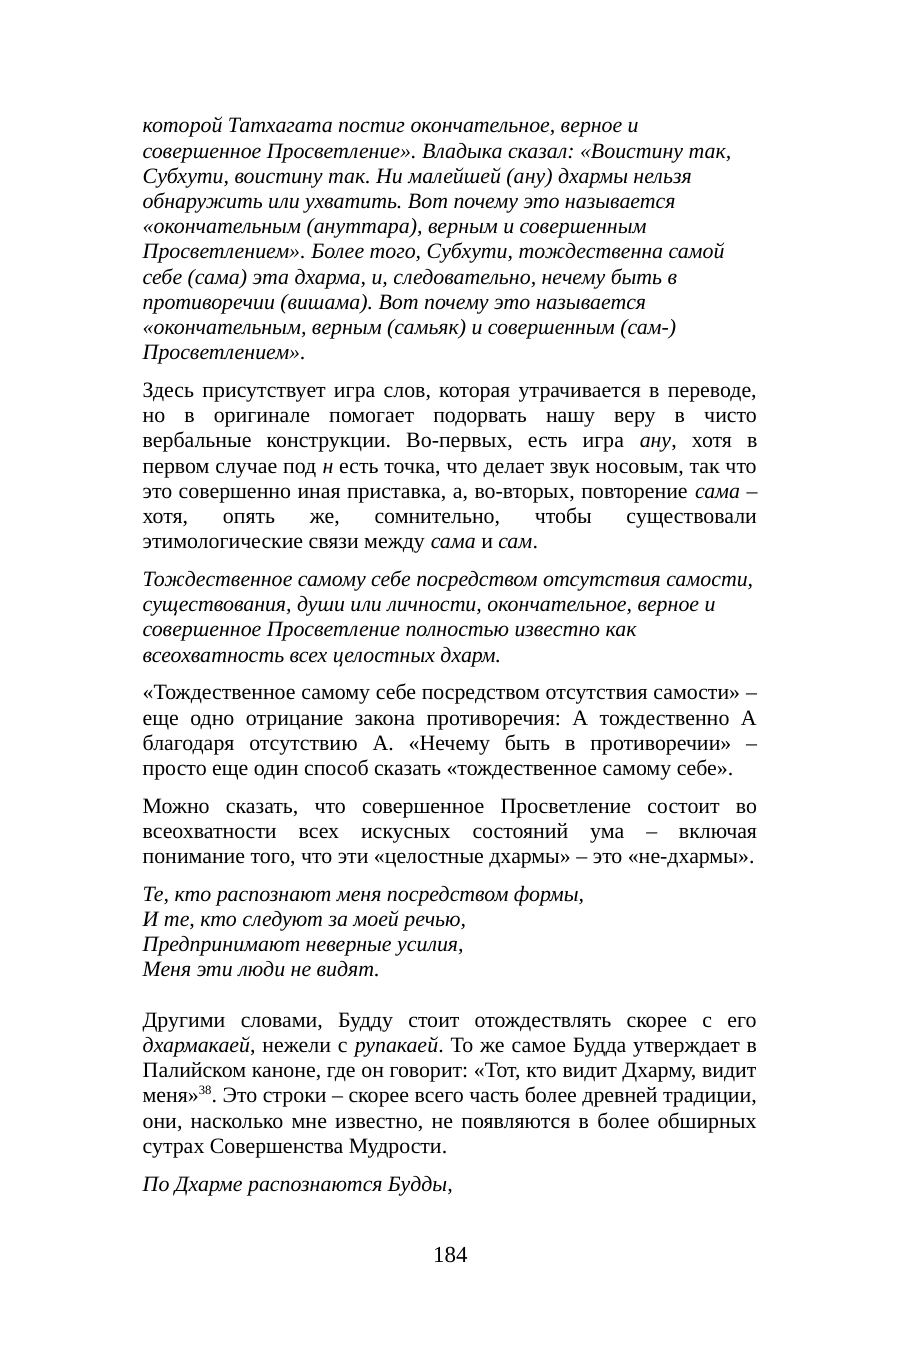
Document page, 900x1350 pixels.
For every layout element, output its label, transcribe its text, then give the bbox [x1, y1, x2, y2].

text «Тождественное самому себе посредством отсутствия самости» – еще одно отрицание закона противоречия: А тождественно А благодаря отсутствию А. «Нечему быть в противоречии» – просто еще один способ сказать «тождественное самому себе». [142, 679, 757, 780]
text Меня эти люди не видят. [142, 956, 757, 982]
text которой Татхагата постиг окончательное, верное и совершенное Просветление». Владыка сказал: «Воистину так, Субхути, воистину так. Ни малейшей (ану) дхармы нельзя обнаружить или ухватить. Вот почему это называется «окончательным (ануттара), верным и совершенным Просветлением». Более того, Субхути, тождественна самой себе (сама) эта дхарма, и, следовательно, нечему быть в противоречии (вишама). Вот почему это называется «окончательным, верным (самьяк) и совершенным (сам-) Просветлением». [142, 112, 757, 364]
text Другими словами, Будду стоит отождествлять скорее с его дхармакаей, нежели с рупакаей. То же самое Будда утверждает в Палийском каноне, где он говорит: «Тот, кто видит Дхарму, видит меня»38. Это строки – скорее всего часть более древней традиции, они, насколько мне известно, не появляются в более обширных сутрах Совершенства Мудрости. [142, 1007, 757, 1158]
text Предпринимают неверные усилия, [142, 931, 757, 956]
text Тождественное самому себе посредством отсутствия самости, существования, души или личности, окончательное, верное и совершенное Просветление полностью известно как всеохватность всех целостных дхарм. [142, 566, 757, 667]
text Здесь присутствует игра слов, которая утрачивается в переводе, но в оригинале помогает подорвать нашу веру в чисто вербальные конструкции. Во-первых, есть игра ану, хотя в первом случае под н есть точка, что делает звук носовым, так что это совершенно иная приставка, а, во-вторых, повторение сама – хотя, опять же, сомнительно, чтобы существовали этимологические связи между сама и сам. [142, 377, 757, 553]
text Те, кто распознают меня посредством формы, [142, 881, 757, 906]
text И те, кто следуют за моей речью, [142, 906, 757, 931]
text Можно сказать, что совершенное Просветление состоит во всеохватности всех искусных состояний ума – включая понимание того, что эти «целостные дхармы» – это «не-дхармы». [142, 793, 757, 868]
text По Дхарме распознаются Будды, [142, 1171, 757, 1196]
